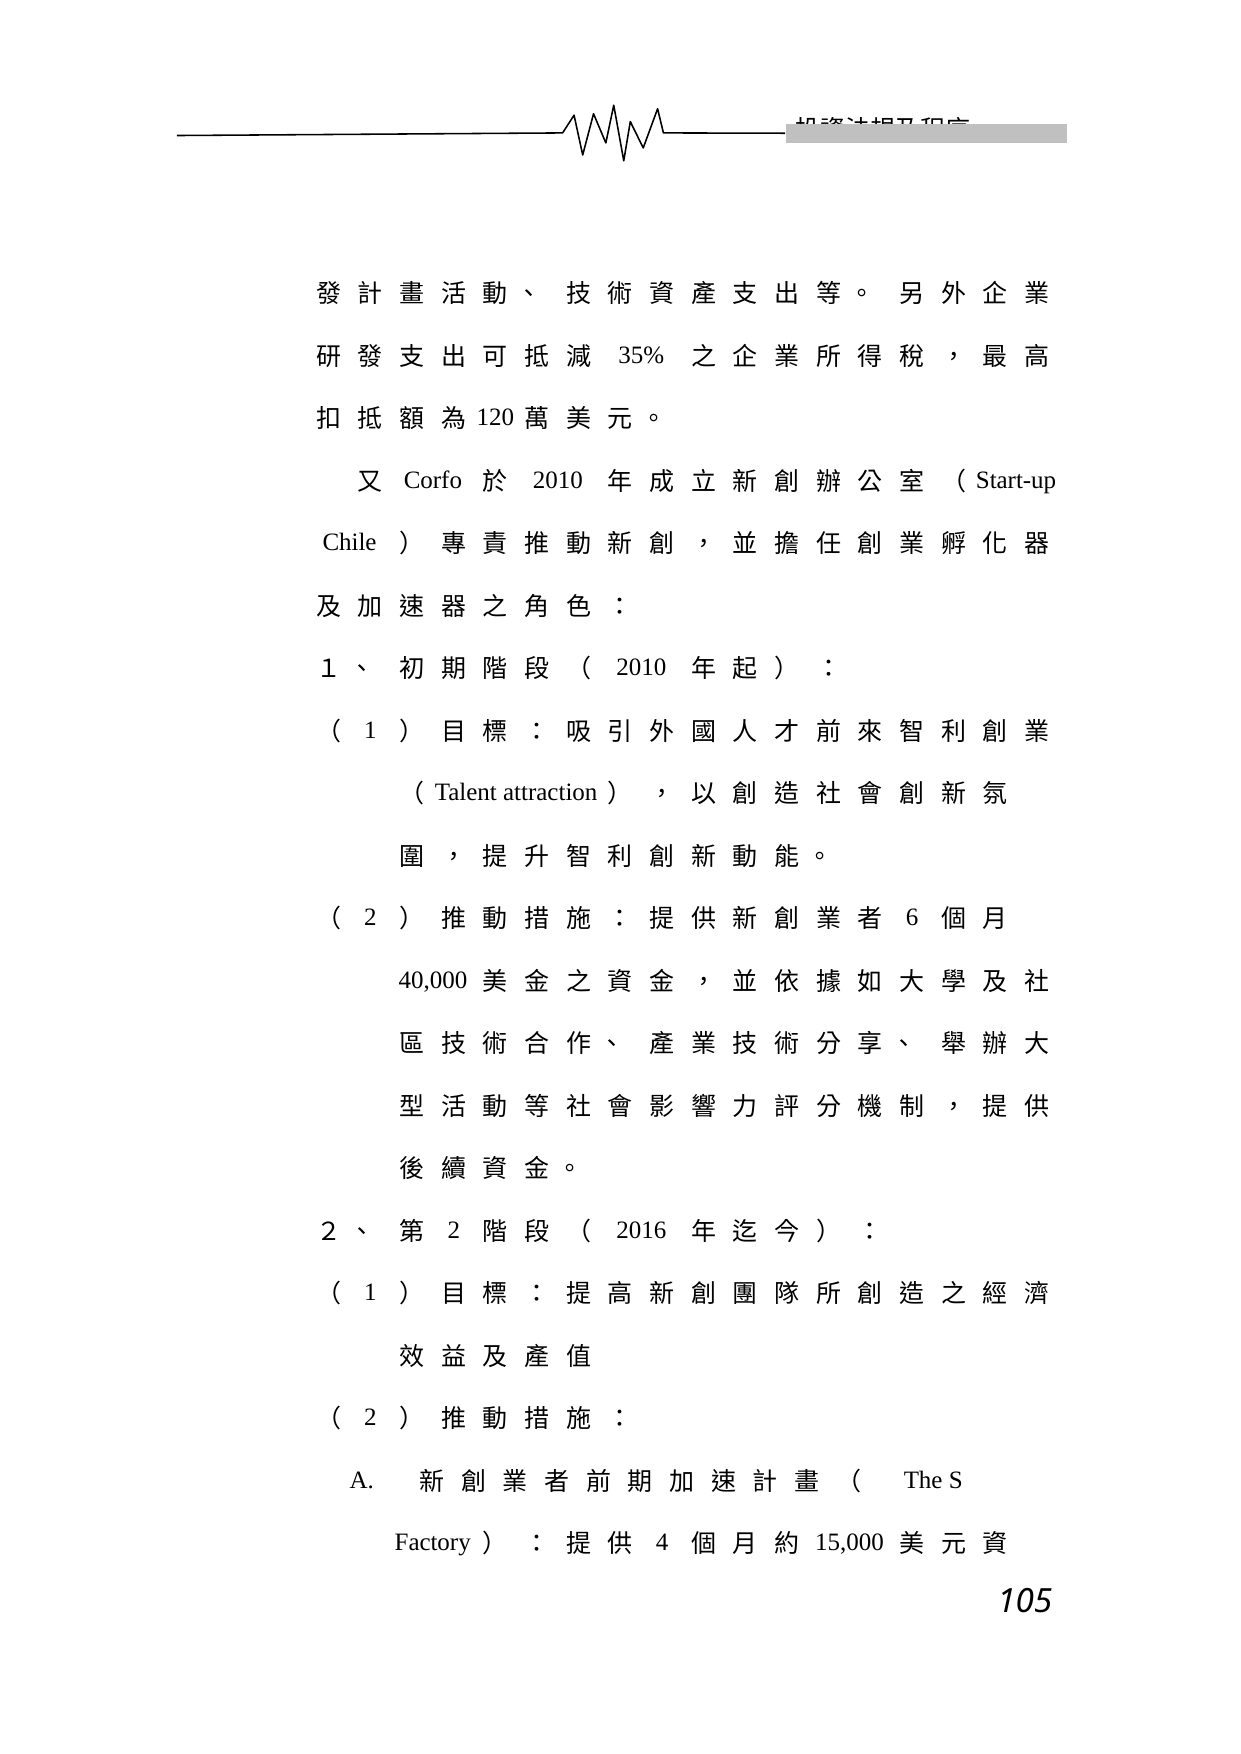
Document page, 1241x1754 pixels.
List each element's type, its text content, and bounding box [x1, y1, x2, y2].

text 又Corfo於2010年成立新創辦公室（Start-up Chile）專責推動新創，並擔任創業孵化器及加速器之角色： [281, 438, 1058, 625]
text （2）推動措施： [306, 1375, 1058, 1438]
text ２、第2階段（2016年迄今）： [281, 1188, 1058, 1250]
text A. 新創業者前期加速計畫（The S Factory）：提供4個月約15,000美元資 [330, 1438, 1058, 1563]
text （1）目標：提高新創團隊所創造之經濟效益及產值 [306, 1250, 1058, 1375]
text （2）推動措施：提供新創業者6個月40,000美金之資金，並依據如大學及社區技術合作、產業技術分享、舉辦大型活動等社會影響力評分機制，提供後續資金。 [306, 875, 1058, 1188]
text １、初期階段（2010年起）： [281, 625, 1058, 688]
text 發計畫活動、技術資產支出等。另外企業研發支出可抵減35%之企業所得稅，最高扣抵額為120萬美元。 [281, 250, 1058, 438]
text （1）目標：吸引外國人才前來智利創業（Talent attraction），以創造社會創新氛圍，提升智利創新動能。 [306, 688, 1058, 875]
